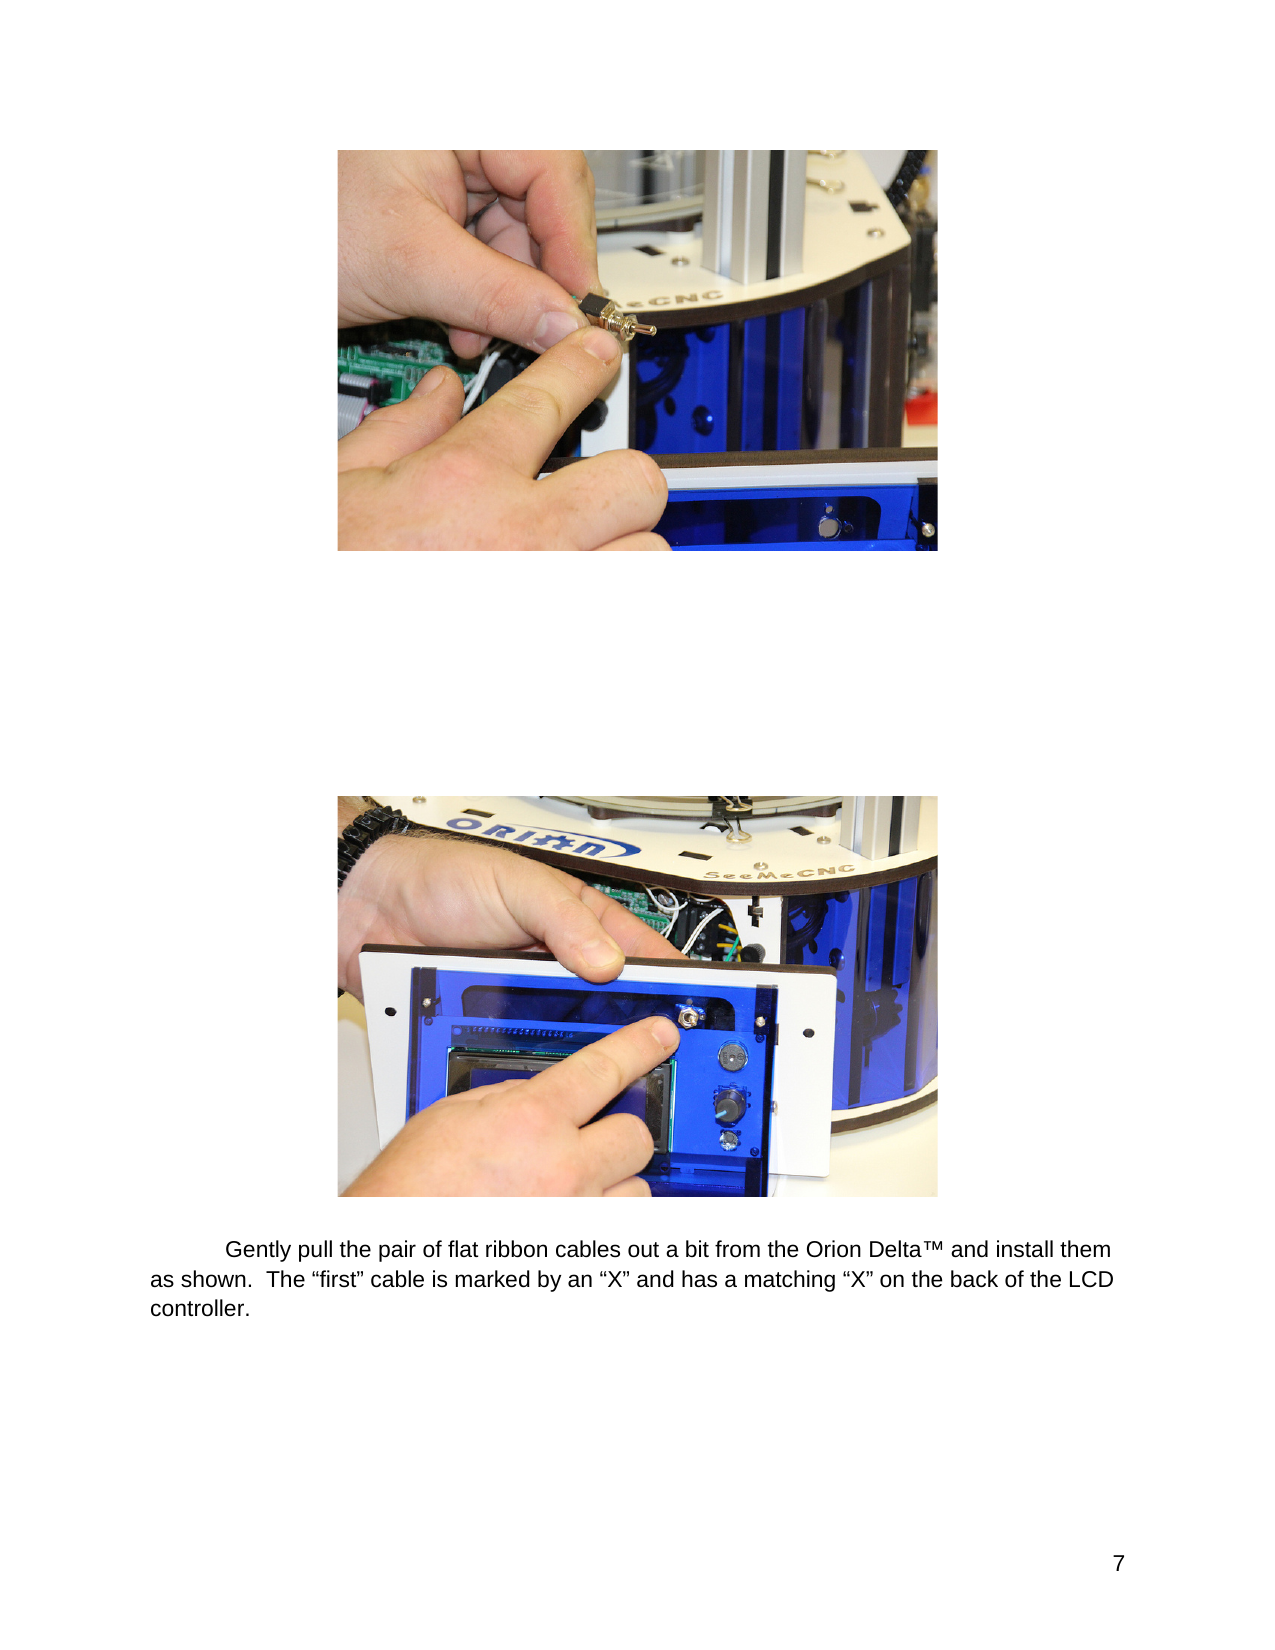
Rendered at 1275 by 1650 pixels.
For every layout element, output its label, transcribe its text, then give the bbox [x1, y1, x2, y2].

picture [337, 796, 938, 1197]
text Gently pull the pair of flat ribbon cables out a bit from the Orion Delta™ and install them as shown. The “first” cable is marked by an “X” and has a matching “X” on the back of the LCD controller. [150, 1237, 1125, 1321]
picture [337, 150, 938, 551]
